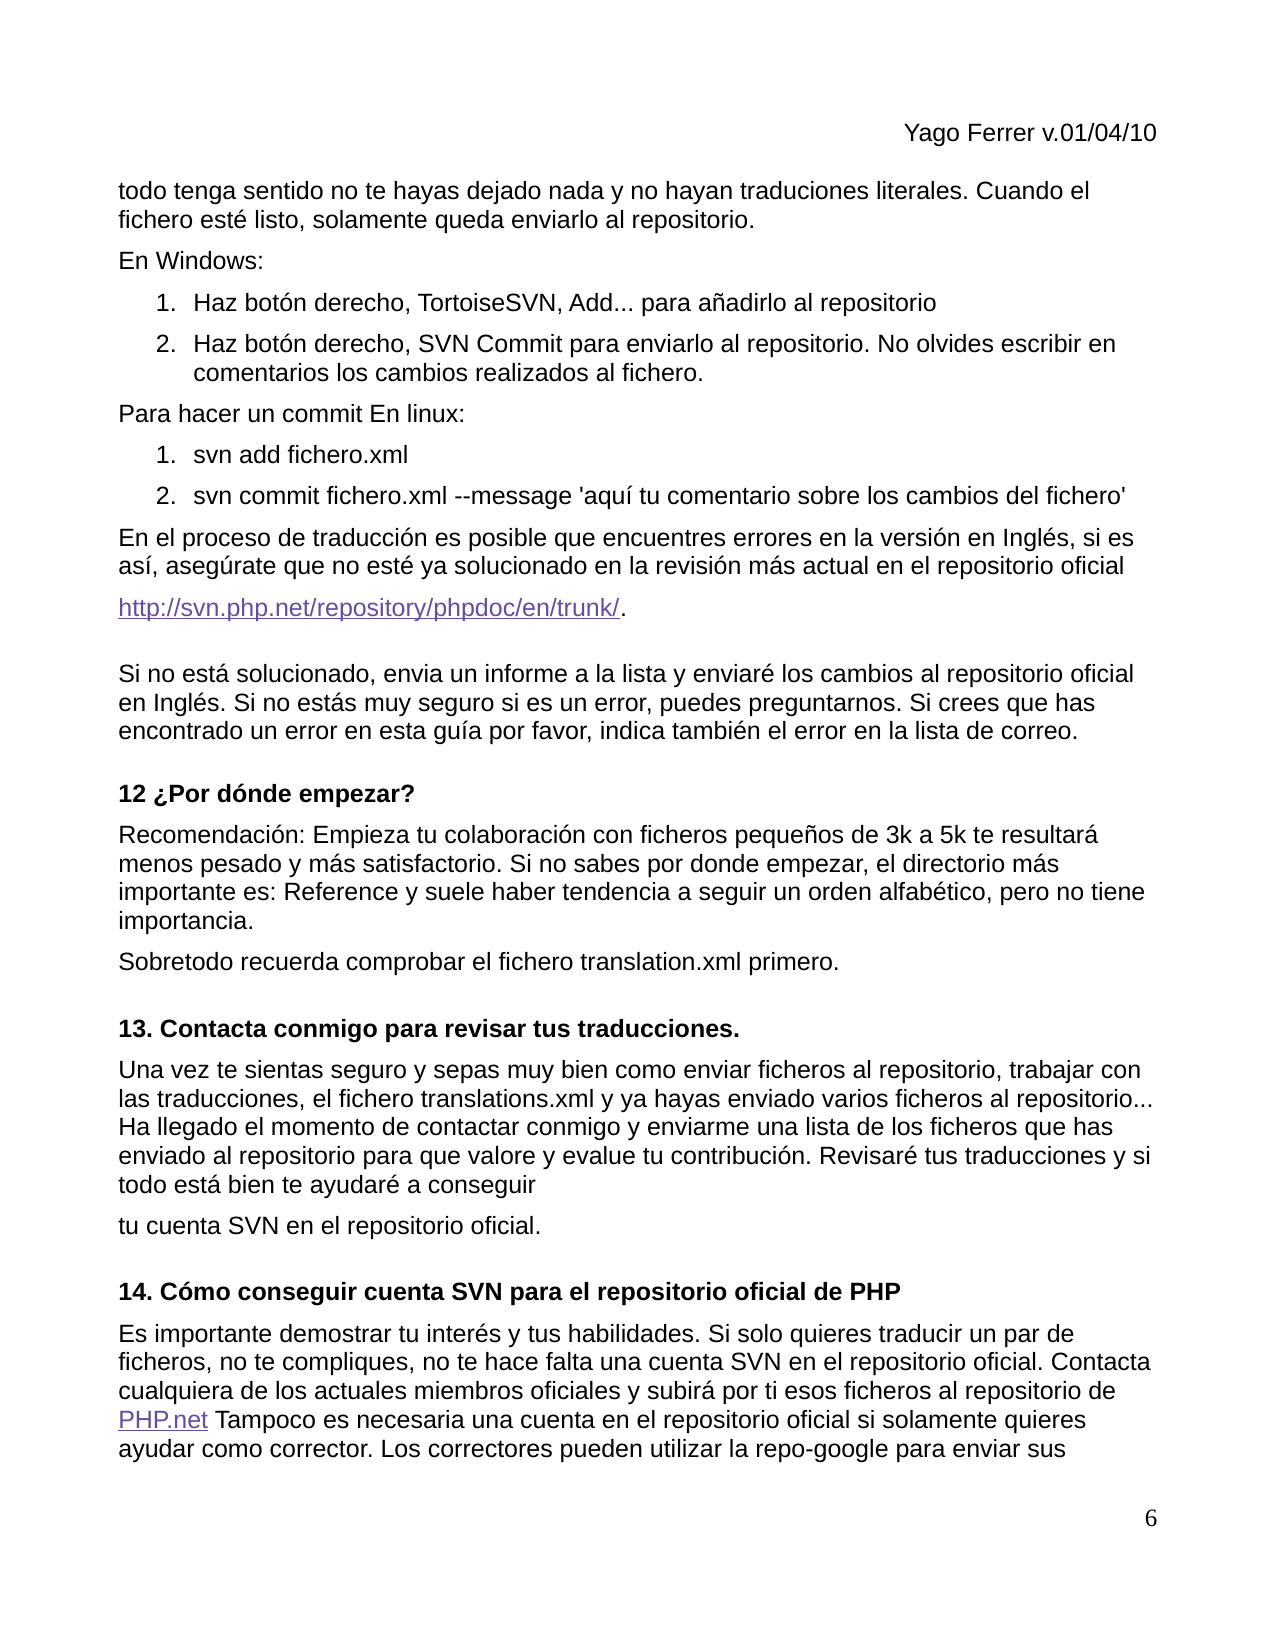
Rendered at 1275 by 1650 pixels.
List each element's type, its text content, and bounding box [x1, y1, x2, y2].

text tu cuenta SVN en el repositorio oficial. [118, 1211, 1157, 1240]
text Para hacer un commit En linux: [118, 399, 1157, 428]
text todo tenga sentido no te hayas dejado nada y no hayan traduciones literales. Cuando el fichero esté listo, solamente queda enviarlo al repositorio. [118, 176, 1157, 234]
text Es importante demostrar tu interés y tus habilidades. Si solo quieres traducir un par de ficheros, no te compliques, no te hace falta una cuenta SVN en el repositorio oficial. Contacta cualquiera de los actuales miembros oficiales y subirá por ti esos ficheros al repositorio de PHP.net Tampoco es necesaria una cuenta en el repositorio oficial si solamente quieres ayudar como corrector. Los correctores pueden utilizar la repo-google para enviar sus [118, 1319, 1157, 1462]
subtitle Si no está solucionado, envia un informe a la lista y enviaré los cambios al repositorio oficial en Inglés. Si no estás muy seguro si es un error, puedes preguntarnos. Si crees que has encontrado un error en esta guía por favor, indica también el error en la lista de correo. 12 ¿Por dónde empezar? [118, 659, 1157, 807]
list Haz botón derecho, TortoiseSVN, Add... para añadirlo al repositorio [156, 288, 1157, 316]
text En Windows: [118, 246, 1157, 275]
text En el proceso de traducción es posible que encuentres errores en la versión en Inglés, si es así, asegúrate que no esté ya solucionado en la revisión más actual en el repositorio oficial [118, 523, 1157, 580]
text Sobretodo recuerda comprobar el fichero translation.xml primero. [118, 947, 1157, 976]
text Recomendación: Empieza tu colaboración con ficheros pequeños de 3k a 5k te resultará menos pesado y más satisfactorio. Si no sabes por donde empezar, el directorio más importante es: Reference y suele haber tendencia a seguir un orden alfabético, pero no tiene importancia. [118, 820, 1157, 935]
subtitle 14. Cómo conseguir cuenta SVN para el repositorio oficial de PHP [118, 1277, 1157, 1306]
text http://svn.php.net/repository/phpdoc/en/trunk/. [118, 593, 1157, 621]
list Haz botón derecho, SVN Commit para enviarlo al repositorio. No olvides escribir en comentarios los cambios realizados al fichero. [156, 329, 1157, 386]
text Una vez te sientas seguro y sepas muy bien como enviar ficheros al repositorio, trabajar con las traducciones, el fichero translations.xml y ya hayas enviado varios ficheros al repositorio... Ha llegado el momento de contactar conmigo y enviarme una lista de los ficheros que has enviado al repositorio para que valore y evalue tu contribución. Revisaré tus traducciones y si todo está bien te ayudaré a conseguir [118, 1055, 1157, 1199]
list svn add fichero.xml [156, 440, 1157, 469]
list svn commit fichero.xml --message 'aquí tu comentario sobre los cambios del fichero' [156, 481, 1157, 510]
subtitle 13. Contacta conmigo para revisar tus traducciones. [118, 1014, 1157, 1042]
